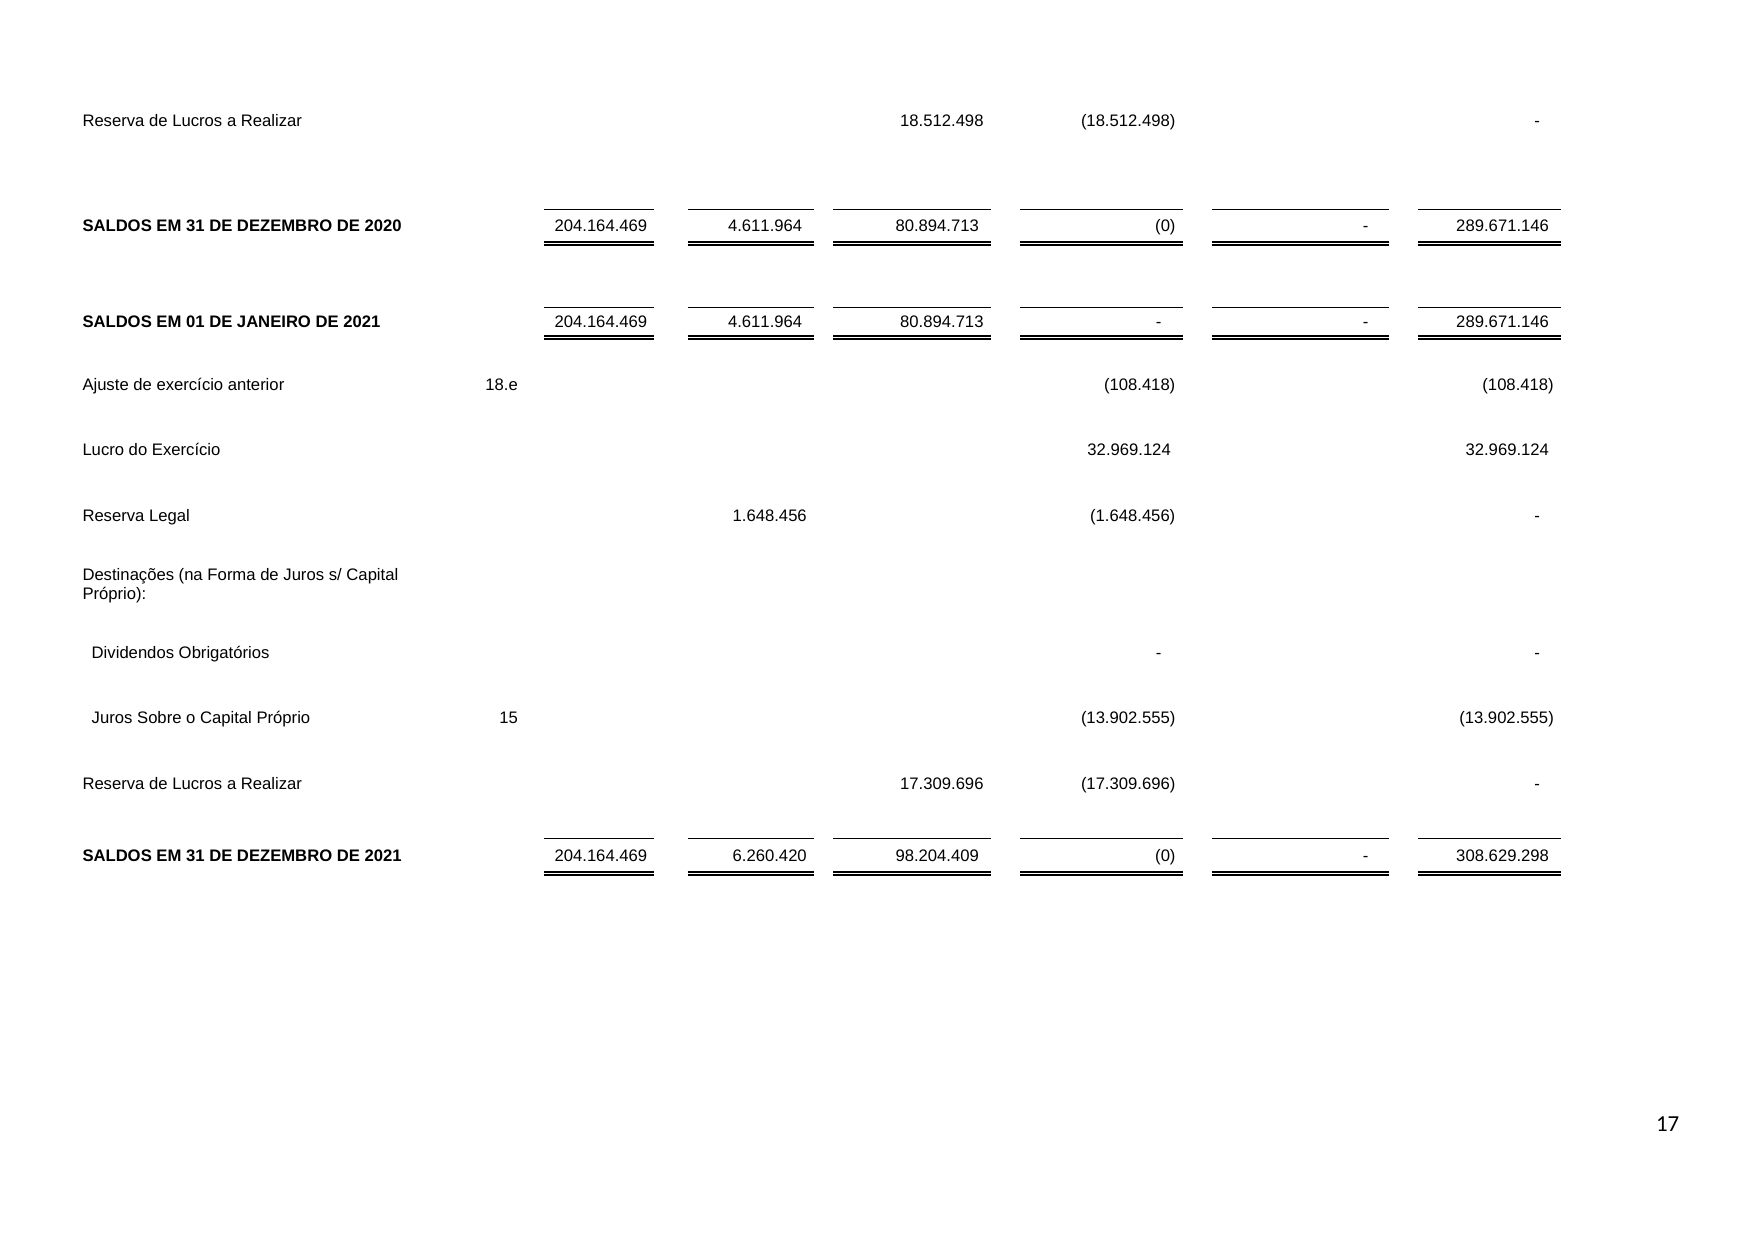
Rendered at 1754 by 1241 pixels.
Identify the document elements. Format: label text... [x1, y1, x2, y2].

table_cell [1212, 246, 1389, 274]
table_cell [1212, 636, 1389, 669]
table_cell [544, 434, 654, 466]
table_cell [1389, 734, 1418, 767]
table_cell (108.418) [1020, 368, 1182, 401]
table_cell [414, 734, 525, 767]
table_cell [1418, 466, 1561, 499]
table_cell [1561, 1002, 1600, 1035]
table_cell [814, 170, 833, 189]
table_cell 4.611.964 [688, 210, 814, 241]
table_cell [1020, 819, 1182, 838]
table_cell [1020, 876, 1182, 904]
table_cell [688, 565, 814, 603]
table_cell [1389, 274, 1418, 307]
table_cell [654, 499, 687, 532]
table_cell 289.671.146 [1418, 210, 1561, 241]
table_cell [654, 532, 687, 565]
table_cell Juros Sobre o Capital Próprio [75, 701, 414, 734]
table_cell [991, 565, 1020, 603]
table_cell Ajuste de exercício anterior [75, 368, 414, 401]
table_cell (1.648.456) [1020, 499, 1182, 532]
table_cell [1212, 170, 1389, 189]
table_cell [1561, 871, 1600, 904]
table_cell [688, 532, 814, 565]
table_cell [688, 767, 814, 800]
table_cell [814, 137, 833, 170]
table_cell Reserva Legal [75, 499, 414, 532]
table_cell [1020, 401, 1182, 433]
table_cell [833, 636, 991, 669]
table_cell [525, 434, 544, 466]
table_cell [544, 1068, 654, 1101]
table_cell [991, 105, 1020, 137]
table_cell [1212, 767, 1389, 800]
table_cell - [1020, 636, 1182, 669]
table_cell [1183, 734, 1212, 767]
table_cell [1418, 1068, 1561, 1101]
table_cell [654, 1035, 687, 1068]
table_cell [654, 1068, 687, 1101]
table_cell [833, 669, 991, 701]
table_cell [688, 701, 814, 734]
table_cell [1561, 767, 1600, 800]
table_cell [1212, 701, 1389, 734]
table_cell [1183, 838, 1212, 871]
table_cell [1418, 734, 1561, 767]
table_cell [991, 1068, 1020, 1101]
table_cell [1418, 904, 1561, 937]
table_cell [525, 819, 544, 838]
table_cell [1418, 669, 1561, 701]
table_cell [525, 636, 544, 669]
table_cell [1561, 274, 1600, 307]
table_cell [414, 636, 525, 669]
table_cell [525, 274, 544, 307]
table_cell [814, 1002, 833, 1035]
table_cell [1212, 274, 1389, 307]
table_cell [1389, 434, 1418, 466]
table_cell [1389, 800, 1418, 819]
table_cell 80.894.713 [833, 308, 991, 335]
table_cell [1020, 189, 1182, 208]
table_cell [688, 970, 814, 1002]
table_cell [1020, 1068, 1182, 1101]
table_cell [1020, 246, 1182, 274]
table_cell [654, 170, 687, 189]
table_cell [688, 876, 814, 904]
table_cell [1183, 434, 1212, 466]
table_cell [1212, 669, 1389, 701]
table_cell [414, 1002, 525, 1035]
table_cell [544, 970, 654, 1002]
table_cell (13.902.555) [1020, 701, 1182, 734]
table_cell [814, 800, 833, 819]
table_cell [1389, 170, 1418, 189]
table_cell [414, 137, 525, 170]
table_cell [544, 499, 654, 532]
table_cell [525, 170, 544, 189]
table_cell [1418, 274, 1561, 307]
table_cell [1212, 970, 1389, 1002]
table_cell [654, 767, 687, 800]
table_cell [688, 274, 814, 307]
table_cell 98.204.409 [833, 839, 991, 871]
table_cell [814, 401, 833, 433]
table_cell [525, 209, 544, 241]
table_cell [814, 669, 833, 701]
table_cell [833, 1035, 991, 1068]
table_cell [991, 532, 1020, 565]
table_cell [1389, 819, 1418, 838]
table_cell [833, 274, 991, 307]
table_cell [991, 274, 1020, 307]
table_cell [544, 246, 654, 274]
table_cell [525, 1035, 544, 1068]
table_cell [1020, 904, 1182, 937]
table_cell [414, 189, 525, 208]
table_cell [1418, 246, 1561, 274]
table_cell [1183, 335, 1212, 368]
table_cell [833, 819, 991, 838]
table_cell [1020, 340, 1182, 368]
table_cell [814, 307, 833, 335]
table_cell Lucro do Exercício [75, 434, 414, 466]
table_cell [1561, 466, 1600, 499]
table_cell [525, 368, 544, 401]
table_cell [525, 466, 544, 499]
table_cell [833, 904, 991, 937]
table_cell [1020, 466, 1182, 499]
table_cell [654, 209, 687, 241]
table_cell [688, 105, 814, 137]
table_cell [814, 734, 833, 767]
table_cell [1389, 970, 1418, 1002]
table_cell [1183, 368, 1212, 401]
table_cell [654, 105, 687, 137]
table_cell [814, 368, 833, 401]
table_cell [544, 1002, 654, 1035]
table_cell [544, 937, 654, 969]
table_cell [1183, 871, 1212, 904]
table_cell [414, 307, 525, 335]
table_cell [833, 532, 991, 565]
table_cell - [1020, 308, 1182, 335]
table_cell Destinações (na Forma de Juros s/ Capital Próprio): [75, 565, 414, 603]
table_cell [654, 701, 687, 734]
table_cell [1561, 904, 1600, 937]
table_cell [525, 105, 544, 137]
table_cell [1212, 1002, 1389, 1035]
table_cell [414, 970, 525, 1002]
table_cell - [1212, 839, 1389, 871]
table_cell [1183, 401, 1212, 433]
table_cell [1561, 565, 1600, 603]
table_cell [654, 401, 687, 433]
table_cell [1418, 876, 1561, 904]
table_cell [688, 636, 814, 669]
table_cell [814, 105, 833, 137]
table_cell [75, 189, 414, 208]
table_cell [414, 767, 525, 800]
table_cell [654, 335, 687, 368]
table_cell [1212, 734, 1389, 767]
table_cell - [1418, 499, 1561, 532]
table_cell [1389, 1035, 1418, 1068]
table_cell [1561, 603, 1600, 636]
table_cell [1389, 368, 1418, 401]
table_cell [654, 800, 687, 819]
table_cell [414, 871, 525, 904]
table_cell (108.418) [1418, 368, 1561, 401]
table_cell [991, 937, 1020, 969]
table_cell [688, 734, 814, 767]
table_cell [814, 335, 833, 368]
table_cell [991, 970, 1020, 1002]
table_cell [654, 819, 687, 838]
table_cell [1389, 401, 1418, 433]
table_cell [1020, 532, 1182, 565]
table_cell [1389, 767, 1418, 800]
table_cell [1389, 701, 1418, 734]
table_cell [654, 307, 687, 335]
table_cell [991, 871, 1020, 904]
table_cell [688, 246, 814, 274]
table_cell [1389, 904, 1418, 937]
table_cell [814, 209, 833, 241]
table_cell [414, 603, 525, 636]
table_cell [1183, 209, 1212, 241]
table_cell [833, 937, 991, 969]
table_cell [1212, 105, 1389, 137]
table_cell [544, 603, 654, 636]
table_cell [1389, 105, 1418, 137]
table_cell [75, 904, 414, 937]
table_cell [1212, 1035, 1389, 1068]
table_cell [1561, 734, 1600, 767]
table_cell [414, 565, 525, 603]
table_cell [1020, 1035, 1182, 1068]
table_cell 32.969.124 [1418, 434, 1561, 466]
table_cell [544, 466, 654, 499]
table_cell 32.969.124 [1020, 434, 1182, 466]
table_cell - [1212, 308, 1389, 335]
table_cell [525, 937, 544, 969]
table_cell [525, 307, 544, 335]
table_cell [544, 1035, 654, 1068]
table_cell [991, 1035, 1020, 1068]
table_cell [1212, 434, 1389, 466]
table_cell [833, 368, 991, 401]
table_cell 289.671.146 [1418, 308, 1561, 335]
table_cell [1020, 170, 1182, 189]
table_cell [654, 241, 687, 274]
table_cell [1183, 137, 1212, 170]
table_cell [414, 466, 525, 499]
table_cell [544, 189, 654, 208]
table_cell [75, 335, 414, 368]
table_cell [544, 701, 654, 734]
table_cell [1389, 189, 1418, 208]
table_cell [414, 904, 525, 937]
table_cell [75, 137, 414, 170]
table_cell [544, 340, 654, 368]
table_cell (18.512.498) [1020, 105, 1182, 137]
table_cell [414, 838, 525, 871]
table_cell 15 [414, 701, 525, 734]
table_cell [1183, 970, 1212, 1002]
table_cell [414, 170, 525, 189]
table_cell [814, 838, 833, 871]
table_cell [1561, 937, 1600, 969]
table_cell 4.611.964 [688, 308, 814, 335]
table_cell [654, 669, 687, 701]
table_cell [525, 767, 544, 800]
table_cell [991, 800, 1020, 819]
table_cell (13.902.555) [1418, 701, 1561, 734]
table_cell [525, 241, 544, 274]
table_cell [833, 1068, 991, 1101]
table_cell [991, 669, 1020, 701]
table_cell [525, 734, 544, 767]
table_cell [814, 466, 833, 499]
table_cell [1183, 767, 1212, 800]
table_cell [1212, 189, 1389, 208]
table_cell [688, 669, 814, 701]
table_cell [833, 565, 991, 603]
table_cell [525, 603, 544, 636]
table_cell [833, 970, 991, 1002]
table_cell [688, 189, 814, 208]
table_cell [991, 401, 1020, 433]
table_cell 18.512.498 [833, 105, 991, 137]
table_cell [814, 565, 833, 603]
table_cell [1389, 532, 1418, 565]
table_cell [688, 466, 814, 499]
table_cell [688, 904, 814, 937]
table_cell [991, 466, 1020, 499]
table_cell [1561, 241, 1600, 274]
table_cell [525, 335, 544, 368]
table_cell [525, 565, 544, 603]
table_cell [1183, 800, 1212, 819]
table_cell [75, 1002, 414, 1035]
table_cell [1389, 669, 1418, 701]
table_cell [688, 401, 814, 433]
table_cell Reserva de Lucros a Realizar [75, 767, 414, 800]
table_cell [1561, 636, 1600, 669]
table_cell [833, 401, 991, 433]
table_cell [688, 170, 814, 189]
table_cell [1020, 274, 1182, 307]
table_cell [1212, 368, 1389, 401]
table_cell [525, 838, 544, 871]
table_cell [814, 434, 833, 466]
table_cell [654, 838, 687, 871]
table_cell [414, 241, 525, 274]
table_cell [654, 904, 687, 937]
table_cell [991, 189, 1020, 208]
table_cell [75, 401, 414, 433]
table_cell [1183, 105, 1212, 137]
table_cell [1389, 838, 1418, 871]
table_cell [833, 1002, 991, 1035]
table_cell [688, 800, 814, 819]
table_cell [544, 876, 654, 904]
table_cell [991, 335, 1020, 368]
table_cell [1020, 603, 1182, 636]
table_cell (0) [1020, 210, 1182, 241]
table_cell [525, 137, 544, 170]
table_cell [544, 904, 654, 937]
table_cell [991, 603, 1020, 636]
table_cell [814, 1068, 833, 1101]
table_cell [414, 274, 525, 307]
table_cell [654, 1002, 687, 1035]
table_cell 1 [1418, 170, 1561, 189]
table_cell [1212, 565, 1389, 603]
table_cell [1183, 904, 1212, 937]
table_cell [414, 499, 525, 532]
table_cell [1212, 401, 1389, 433]
table_cell [814, 636, 833, 669]
table_cell [991, 701, 1020, 734]
table_cell [414, 800, 525, 819]
table_cell [991, 734, 1020, 767]
table_cell [1183, 937, 1212, 969]
table_cell [1183, 241, 1212, 274]
table_cell [414, 335, 525, 368]
table_cell [1389, 1068, 1418, 1101]
table_cell [1389, 137, 1418, 170]
table_cell [654, 274, 687, 307]
table_cell [1183, 274, 1212, 307]
table_cell [1212, 340, 1389, 368]
table_cell [1418, 137, 1561, 170]
table_cell (0) [1020, 839, 1182, 871]
table_cell [688, 819, 814, 838]
table_cell [991, 241, 1020, 274]
table_cell [525, 401, 544, 433]
table_cell [1212, 499, 1389, 532]
table_cell [991, 1002, 1020, 1035]
table_cell [1561, 800, 1600, 819]
table_cell [1212, 876, 1389, 904]
table_cell [1020, 970, 1182, 1002]
table_cell [814, 499, 833, 532]
table_cell SALDOS EM 31 DE DEZEMBRO DE 2021 [75, 838, 414, 871]
table_cell [525, 1002, 544, 1035]
table_cell [1183, 1035, 1212, 1068]
table_cell [1418, 819, 1561, 838]
table_cell [991, 904, 1020, 937]
table_cell [654, 970, 687, 1002]
table_cell [75, 734, 414, 767]
table_cell [1418, 532, 1561, 565]
table_cell [1561, 1068, 1600, 1101]
table_cell [1561, 1035, 1600, 1068]
table_cell [991, 209, 1020, 241]
table_cell [414, 401, 525, 433]
table_cell [525, 1068, 544, 1101]
table_cell [1418, 970, 1561, 1002]
table_cell [1418, 937, 1561, 969]
table_cell [833, 876, 991, 904]
table_cell [833, 701, 991, 734]
table_cell [688, 434, 814, 466]
table_cell [544, 401, 654, 433]
table_cell [544, 767, 654, 800]
table_cell - [1418, 636, 1561, 669]
table_cell [1212, 819, 1389, 838]
table_cell [414, 532, 525, 565]
table_cell [1561, 499, 1600, 532]
table_cell [654, 871, 687, 904]
table_cell [1561, 189, 1600, 208]
table_cell [833, 246, 991, 274]
table_cell [75, 1068, 414, 1101]
table_cell [991, 838, 1020, 871]
table_cell [1389, 871, 1418, 904]
table_cell [1389, 209, 1418, 241]
table_cell 308.629.298 [1418, 839, 1561, 871]
table_cell [544, 105, 654, 137]
table_cell [544, 669, 654, 701]
table_cell [991, 368, 1020, 401]
table_cell [414, 937, 525, 969]
table_cell [1561, 970, 1600, 1002]
table_cell [1183, 565, 1212, 603]
table_cell 204.164.469 [544, 308, 654, 335]
table_cell [414, 105, 525, 137]
table_cell [525, 904, 544, 937]
table_cell 204.164.469 [544, 210, 654, 241]
table_cell [1212, 800, 1389, 819]
table_cell [991, 636, 1020, 669]
table_cell [833, 340, 991, 368]
table_cell [688, 1002, 814, 1035]
table_cell (17.309.696) [1020, 767, 1182, 800]
table_cell [525, 701, 544, 734]
table_cell [75, 669, 414, 701]
table_cell [991, 767, 1020, 800]
table_cell [688, 1068, 814, 1101]
table_cell [814, 1035, 833, 1068]
table_cell 80.894.713 [833, 210, 991, 241]
table_cell [1418, 340, 1561, 368]
table_cell [1212, 904, 1389, 937]
table_cell [1183, 499, 1212, 532]
table_cell [544, 170, 654, 189]
table_cell [1183, 170, 1212, 189]
table_cell [814, 937, 833, 969]
table_cell [1561, 137, 1600, 170]
table_cell [654, 434, 687, 466]
table_cell [814, 603, 833, 636]
table_cell [688, 368, 814, 401]
table_cell [1020, 800, 1182, 819]
table_cell [544, 532, 654, 565]
table_cell [1212, 137, 1389, 170]
table_cell [833, 434, 991, 466]
table_cell [991, 170, 1020, 189]
table_cell [688, 340, 814, 368]
table_cell [991, 499, 1020, 532]
table_cell [1212, 603, 1389, 636]
table_cell [833, 466, 991, 499]
table_cell [688, 937, 814, 969]
table_cell [1561, 669, 1600, 701]
table_cell [654, 565, 687, 603]
table_cell [1561, 170, 1600, 189]
table_cell [991, 307, 1020, 335]
table_cell [1561, 209, 1600, 241]
table_cell [75, 819, 414, 838]
table_cell [814, 970, 833, 1002]
table_cell [654, 636, 687, 669]
table_cell [525, 532, 544, 565]
table_cell [414, 209, 525, 241]
table_cell [814, 189, 833, 208]
table_cell [1183, 1002, 1212, 1035]
table_cell [833, 734, 991, 767]
table_cell - [1418, 105, 1561, 137]
table_cell [1183, 819, 1212, 838]
table_cell [654, 734, 687, 767]
table_cell [1020, 137, 1182, 170]
table_cell 17.309.696 [833, 767, 991, 800]
table_cell [544, 734, 654, 767]
table_cell [1389, 1002, 1418, 1035]
table_cell [1183, 701, 1212, 734]
table_cell [814, 871, 833, 904]
table_cell [688, 603, 814, 636]
table_cell [1183, 189, 1212, 208]
table_cell [654, 603, 687, 636]
table_cell [414, 669, 525, 701]
table_cell [1183, 307, 1212, 335]
table_cell [1561, 368, 1600, 401]
table_cell [75, 274, 414, 307]
table_cell [544, 368, 654, 401]
table_cell [1389, 499, 1418, 532]
table_cell [1561, 401, 1600, 433]
table_cell [75, 466, 414, 499]
table_cell [814, 241, 833, 274]
table_cell [525, 970, 544, 1002]
table_cell [833, 499, 991, 532]
table_cell [1418, 1035, 1561, 1068]
table_cell [1561, 105, 1600, 137]
table_cell [1561, 532, 1600, 565]
table_cell [833, 800, 991, 819]
table_cell [1020, 565, 1182, 603]
table_cell [814, 532, 833, 565]
table_cell [814, 274, 833, 307]
table_cell [688, 1035, 814, 1068]
table_cell [414, 1035, 525, 1068]
table_cell [414, 1068, 525, 1101]
table_cell [1212, 466, 1389, 499]
table_cell [1212, 532, 1389, 565]
table_cell [1389, 307, 1418, 335]
table_cell [654, 937, 687, 969]
table_cell [1389, 565, 1418, 603]
table_cell [1418, 603, 1561, 636]
table_cell [75, 970, 414, 1002]
table_cell [75, 532, 414, 565]
table_cell [525, 871, 544, 904]
table_cell [1389, 937, 1418, 969]
table_cell [1389, 603, 1418, 636]
table_cell [1020, 734, 1182, 767]
table_cell [75, 937, 414, 969]
table_cell [414, 434, 525, 466]
table_cell [1418, 1002, 1561, 1035]
table_cell [75, 871, 414, 904]
table_cell [991, 434, 1020, 466]
table_cell 1 [1418, 800, 1561, 819]
table_cell [75, 800, 414, 819]
table_cell [833, 170, 991, 189]
table_cell [654, 137, 687, 170]
table_cell SALDOS EM 01 DE JANEIRO DE 2021 [75, 307, 414, 335]
table_cell [544, 636, 654, 669]
table_cell [991, 137, 1020, 170]
table_cell [654, 368, 687, 401]
table_cell [1020, 1002, 1182, 1035]
table_cell [1183, 532, 1212, 565]
table_cell [1212, 1068, 1389, 1101]
table_cell [833, 137, 991, 170]
table_cell [525, 800, 544, 819]
table_cell 1.648.456 [688, 499, 814, 532]
table_cell [1183, 603, 1212, 636]
table_cell 204.164.469 [544, 839, 654, 871]
table_cell [1418, 565, 1561, 603]
table_cell Reserva de Lucros a Realizar [75, 105, 414, 137]
table_cell [1561, 819, 1600, 838]
table_cell [75, 603, 414, 636]
table_cell [1183, 1068, 1212, 1101]
table_cell [525, 189, 544, 208]
table_cell [1212, 937, 1389, 969]
table_cell [544, 565, 654, 603]
table_cell [1418, 189, 1561, 208]
table_cell [814, 701, 833, 734]
table_cell [833, 189, 991, 208]
table_cell [1418, 401, 1561, 433]
table_cell [1561, 307, 1600, 335]
table_cell SALDOS EM 31 DE DEZEMBRO DE 2020 [75, 209, 414, 241]
table_cell [525, 499, 544, 532]
table_cell [688, 137, 814, 170]
table_cell [1561, 434, 1600, 466]
table_cell 18.e [414, 368, 525, 401]
table_cell [1389, 636, 1418, 669]
table_cell [544, 800, 654, 819]
table_cell [1183, 636, 1212, 669]
table_cell [654, 189, 687, 208]
table_cell [1561, 838, 1600, 871]
table_cell - [1212, 210, 1389, 241]
table_cell [75, 241, 414, 274]
table_cell [1389, 335, 1418, 368]
table_cell [814, 767, 833, 800]
table_cell [414, 819, 525, 838]
table_cell [75, 170, 414, 189]
table_cell [525, 669, 544, 701]
table_cell [1183, 669, 1212, 701]
table_cell [654, 466, 687, 499]
table_cell [1020, 669, 1182, 701]
table_cell - [1418, 767, 1561, 800]
table_cell [1561, 335, 1600, 368]
table_cell [544, 137, 654, 170]
table_cell [814, 904, 833, 937]
table_cell [75, 1035, 414, 1068]
table_cell [1020, 937, 1182, 969]
table_cell [814, 819, 833, 838]
table_cell [1389, 241, 1418, 274]
table_cell [833, 603, 991, 636]
table_cell [544, 819, 654, 838]
table_cell [991, 819, 1020, 838]
table_cell Dividendos Obrigatórios [75, 636, 414, 669]
table_cell [1183, 466, 1212, 499]
table_cell 6.260.420 [688, 839, 814, 871]
table_cell [1389, 466, 1418, 499]
table_cell [1561, 701, 1600, 734]
table_cell [544, 274, 654, 307]
